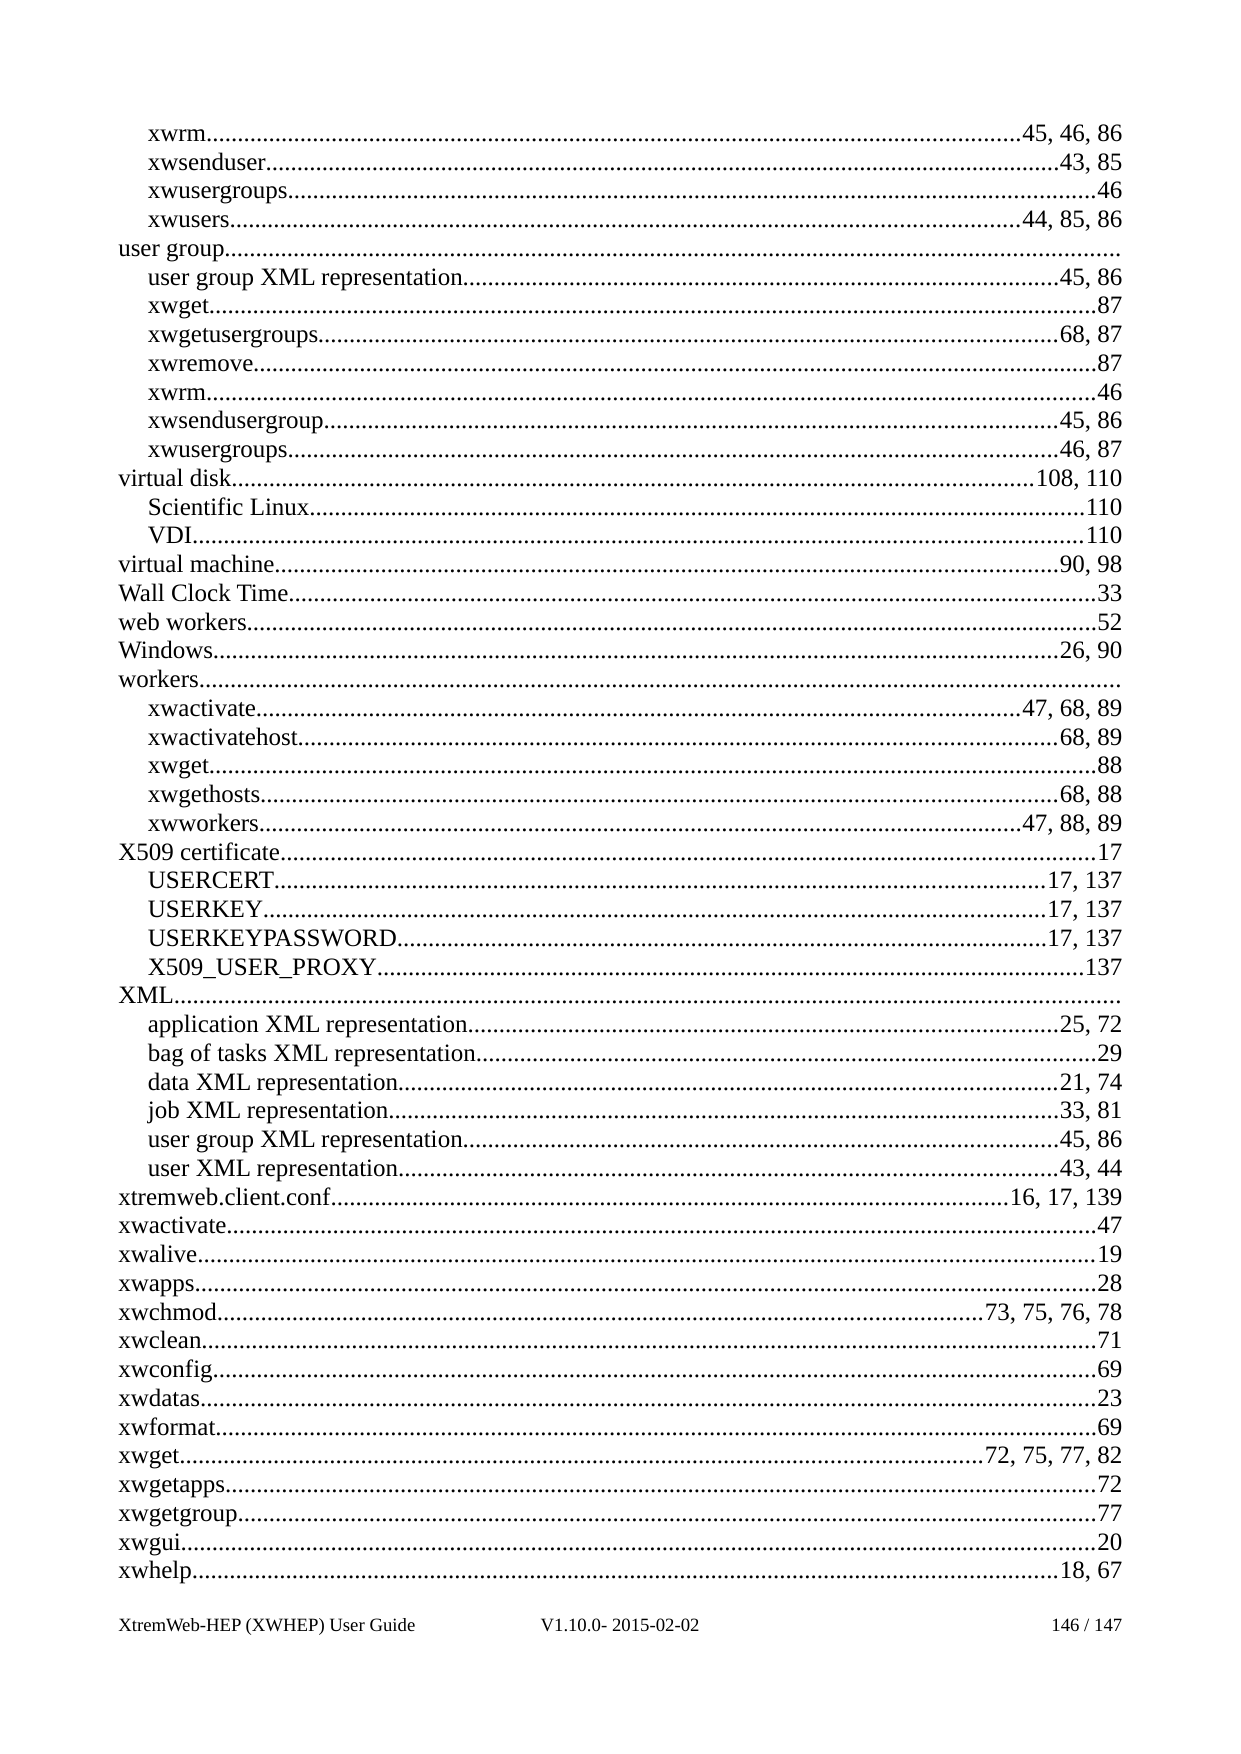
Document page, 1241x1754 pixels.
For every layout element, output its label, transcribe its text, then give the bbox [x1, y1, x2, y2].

text bag of tasks XML representation 29 [148, 1038, 1122, 1067]
text xwusergroups 46 [148, 176, 1122, 204]
text xwgui 20 [118, 1527, 1122, 1556]
text xwapps 28 [118, 1268, 1122, 1297]
text xwsendusergroup 45, 86 [148, 406, 1122, 434]
text xwgetusergroups 68, 87 [148, 319, 1122, 348]
text USERKEYPASSWORD 17, 137 [148, 923, 1122, 952]
text user group XML representation 45, 86 [148, 1124, 1122, 1153]
text virtual disk 108, 110 [118, 463, 1122, 492]
text xwget 88 [148, 751, 1122, 779]
text xwgethosts 68, 88 [148, 779, 1122, 808]
text xwremove 87 [148, 348, 1122, 377]
text xwget 87 [148, 291, 1122, 319]
text user group XML representation 45, 86 [148, 262, 1122, 291]
text application XML representation 25, 72 [148, 1009, 1122, 1038]
text xwclean 71 [118, 1326, 1122, 1354]
text user group [118, 233, 1122, 262]
text xwactivate 47, 68, 89 [148, 693, 1122, 722]
text xwrm 45, 46, 86 [148, 118, 1122, 147]
text xwusers 44, 85, 86 [148, 204, 1122, 233]
text xwalive 19 [118, 1239, 1122, 1268]
text job XML representation 33, 81 [148, 1096, 1122, 1124]
text xwactivate 47 [118, 1211, 1122, 1239]
text xtremweb.client.conf 16, 17, 139 [118, 1182, 1122, 1211]
text X509_USER_PROXY 137 [148, 952, 1122, 981]
text user XML representation 43, 44 [148, 1153, 1122, 1182]
text xwget 72, 75, 77, 82 [118, 1441, 1122, 1469]
text xwchmod 73, 75, 76, 78 [118, 1297, 1122, 1326]
text xwconfig 69 [118, 1354, 1122, 1383]
text USERCERT 17, 137 [148, 866, 1122, 894]
text USERKEY 17, 137 [148, 894, 1122, 923]
text Wall Clock Time 33 [118, 578, 1122, 607]
text xwdatas 23 [118, 1383, 1122, 1412]
text xwgetapps 72 [118, 1469, 1122, 1498]
text web workers 52 [118, 607, 1122, 636]
text Windows 26, 90 [118, 636, 1122, 664]
text xwrm 46 [148, 377, 1122, 406]
text VDI 110 [148, 521, 1122, 549]
text xwusergroups 46, 87 [148, 434, 1122, 463]
text Scientific Linux 110 [148, 492, 1122, 521]
text xwgetgroup 77 [118, 1498, 1122, 1527]
text xwsenduser 43, 85 [148, 147, 1122, 176]
text virtual machine 90, 98 [118, 549, 1122, 578]
text xwactivatehost 68, 89 [148, 722, 1122, 751]
text xwhelp 18, 67 [118, 1556, 1122, 1584]
text X509 certificate 17 [118, 837, 1122, 866]
text xwformat 69 [118, 1412, 1122, 1441]
text xwworkers 47, 88, 89 [148, 808, 1122, 837]
text data XML representation 21, 74 [148, 1067, 1122, 1096]
text workers [118, 664, 1122, 693]
text XML [118, 981, 1122, 1009]
